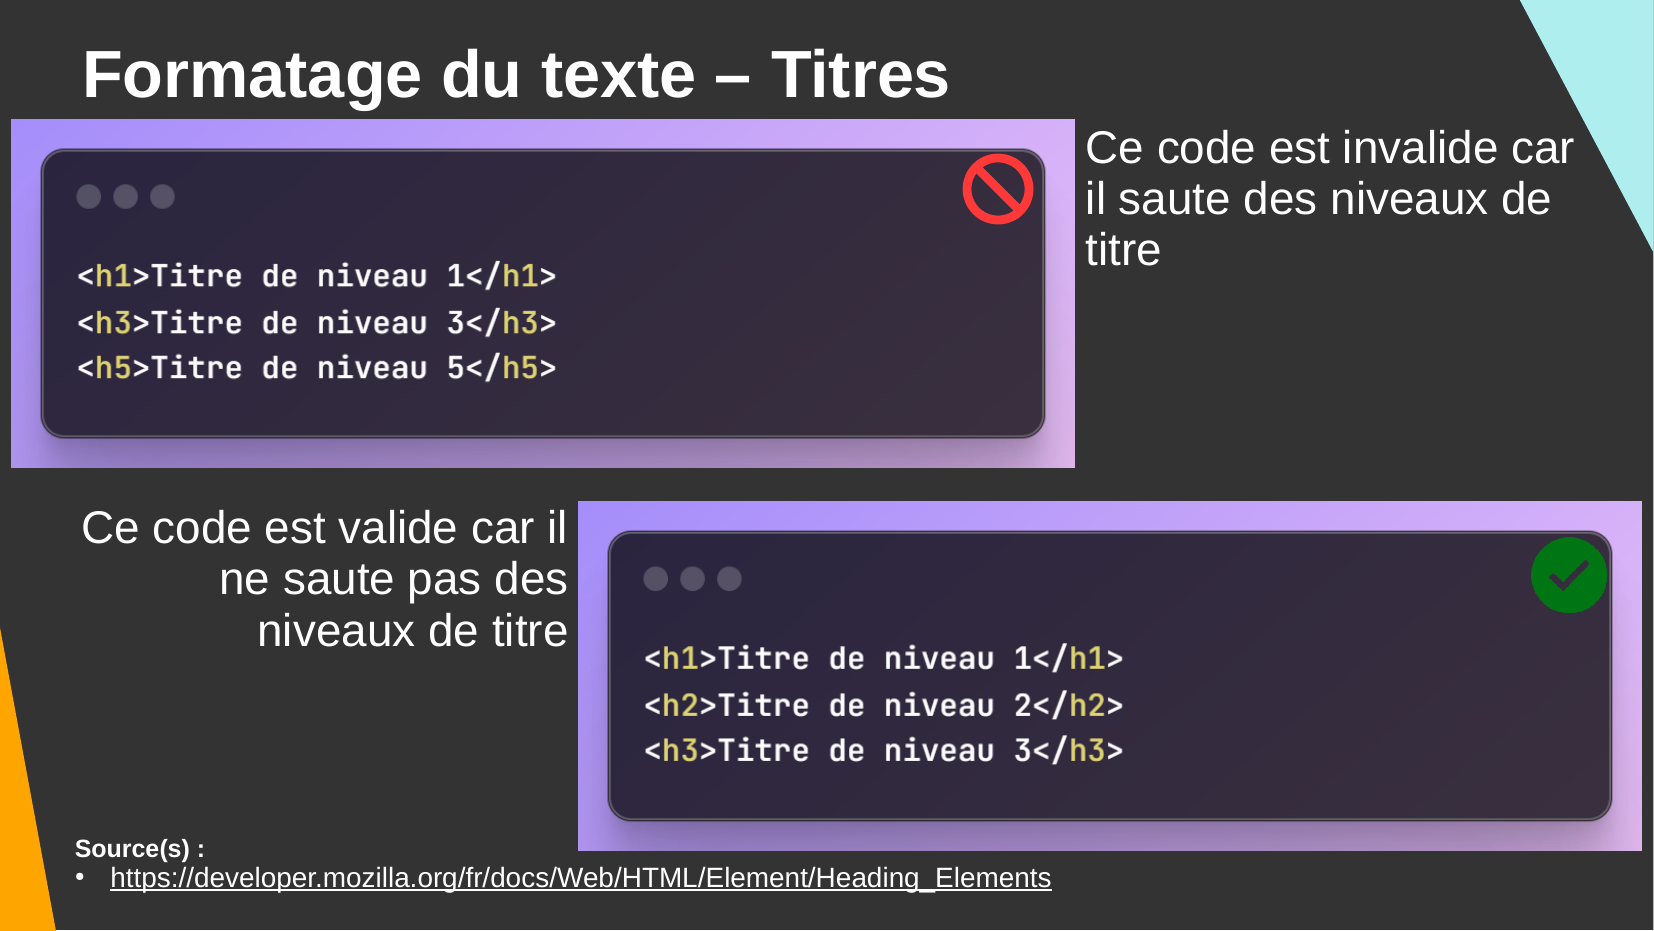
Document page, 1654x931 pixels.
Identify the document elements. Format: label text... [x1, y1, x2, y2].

text_box [0, 627, 56, 931]
picture [578, 501, 1642, 851]
title Ce code est invalide car il saute des niveaux de titre [1085, 121, 1595, 276]
text_box Source(s) : https://developer.mozilla.org/fr/docs/Web/HTML/Element/Heading_Elements [60, 826, 1546, 920]
picture [11, 119, 1075, 468]
text_box [962, 153, 1034, 225]
text_box [1519, 0, 1654, 254]
title Formatage du texte – Titres [82, 37, 1571, 114]
title Ce code est valide car il ne saute pas des niveaux de titre [60, 501, 569, 656]
